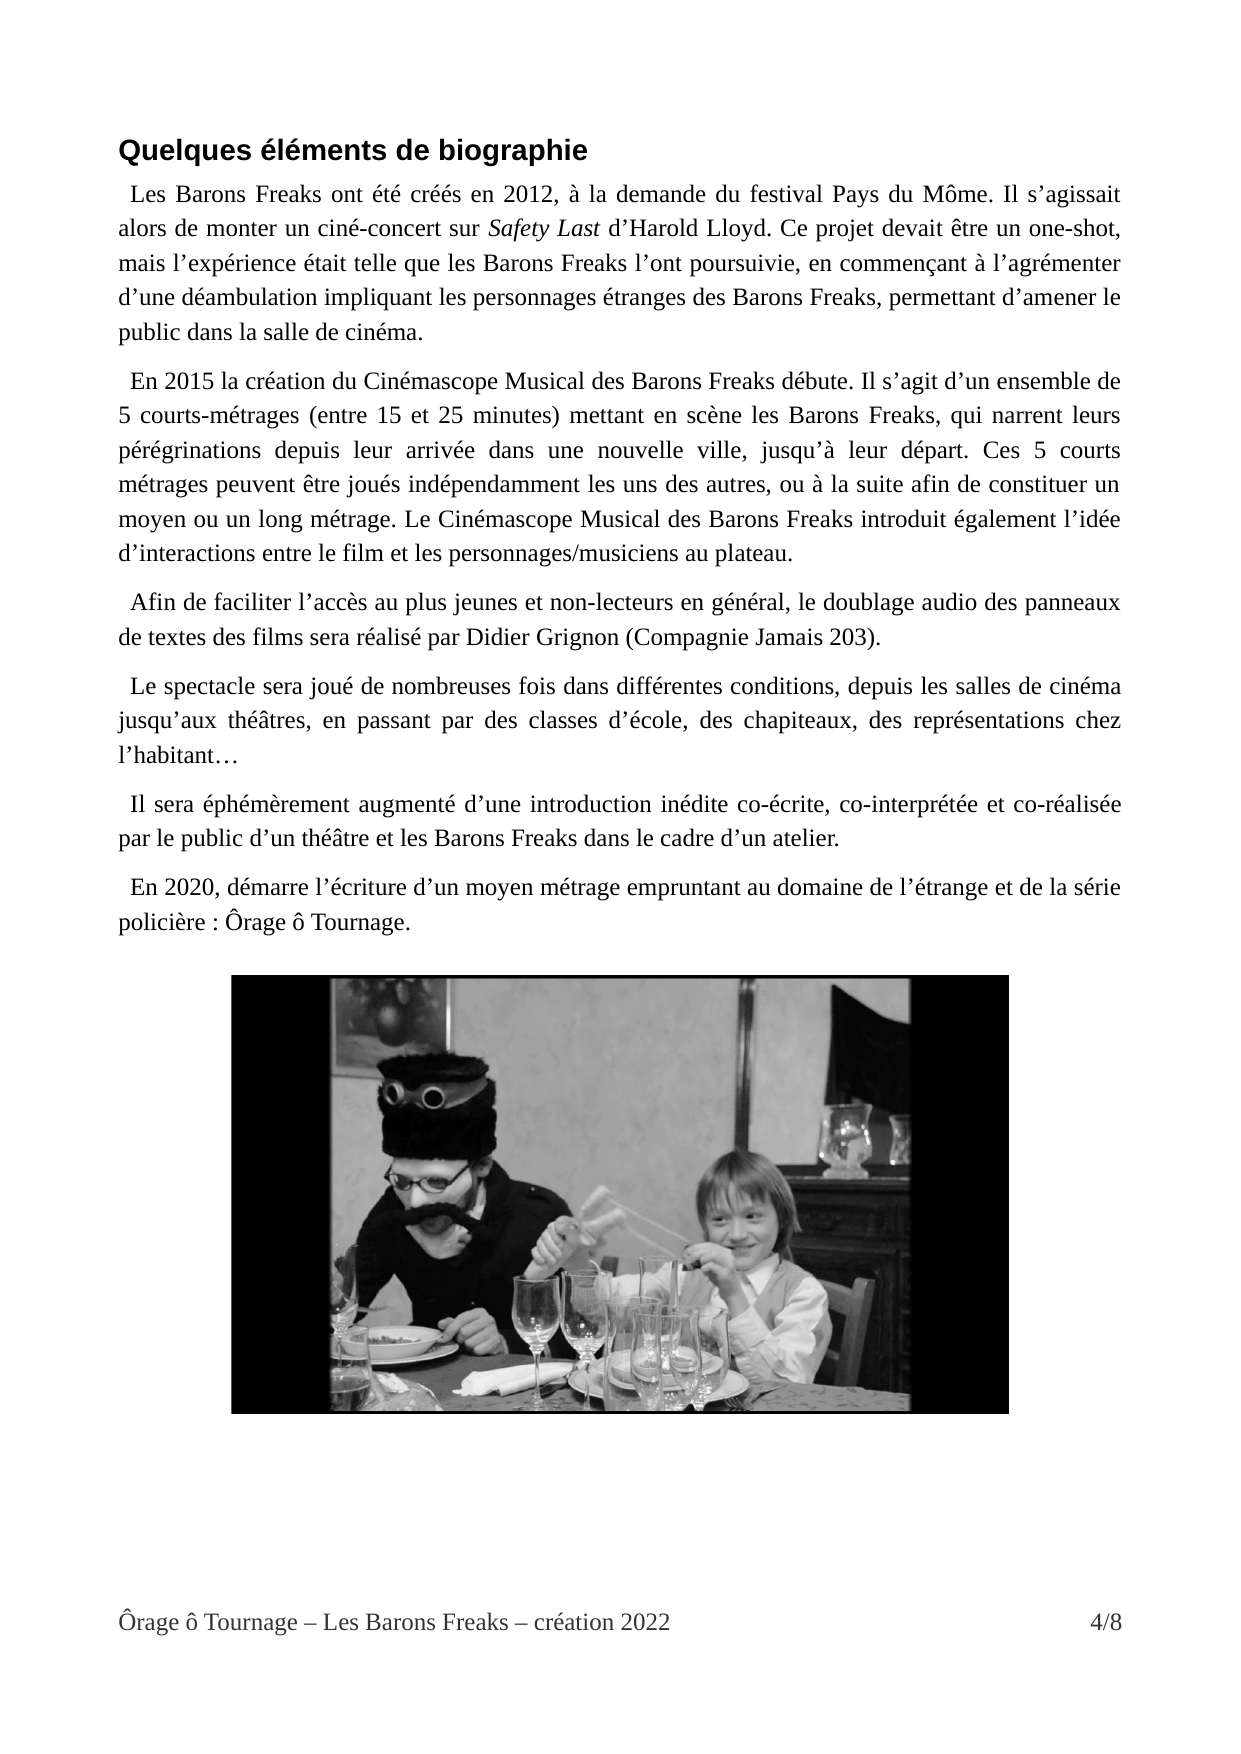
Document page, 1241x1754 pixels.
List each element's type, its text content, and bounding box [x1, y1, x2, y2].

text Les Barons Freaks ont été créés en 2012, à la demande du festival Pays du Môme. Il s’agissait alors de monter un ciné-concert sur Safety Last d’Harold Lloyd. Ce projet devait être un one-shot, mais l’expérience était telle que les Barons Freaks l’ont poursuivie, en commençant à l’agrémenter d’une déambulation impliquant les personnages étranges des Barons Freaks, permettant d’amener le public dans la salle de cinéma. [118, 179, 1122, 346]
text En 2020, démarre l’écriture d’un moyen métrage empruntant au domaine de l’étrange et de la série policière : Ôrage ô Tournage. [118, 872, 1122, 936]
text En 2015 la création du Cinémascope Musical des Barons Freaks débute. Il s’agit d’un ensemble de 5 courts-métrages (entre 15 et 25 minutes) mettant en scène les Barons Freaks, qui narrent leurs pérégrinations depuis leur arrivée dans une nouvelle ville, jusqu’à leur départ. Ces 5 courts métrages peuvent être joués indépendamment les uns des autres, ou à la suite afin de constituer un moyen ou un long métrage. Le Cinémascope Musical des Barons Freaks introduit également l’idée d’interactions entre le film et les personnages/musiciens au plateau. [118, 366, 1122, 567]
text Le spectacle sera joué de nombreuses fois dans différentes conditions, depuis les salles de cinéma jusqu’aux théâtres, en passant par des classes d’école, des chapiteaux, des représentations chez l’habitant… [118, 671, 1122, 769]
subtitle Quelques éléments de biographie [118, 133, 1122, 166]
text Afin de faciliter l’accès au plus jeunes et non-lecteurs en général, le doublage audio des panneaux de textes des films sera réalisé par Didier Grignon (Compagnie Jamais 203). [118, 587, 1122, 651]
text Il sera éphémèrement augmenté d’une introduction inédite co-écrite, co-interprétée et co-réalisée par le public d’un théâtre et les Barons Freaks dans le cadre d’un atelier. [118, 789, 1122, 852]
picture [231, 975, 1009, 1414]
